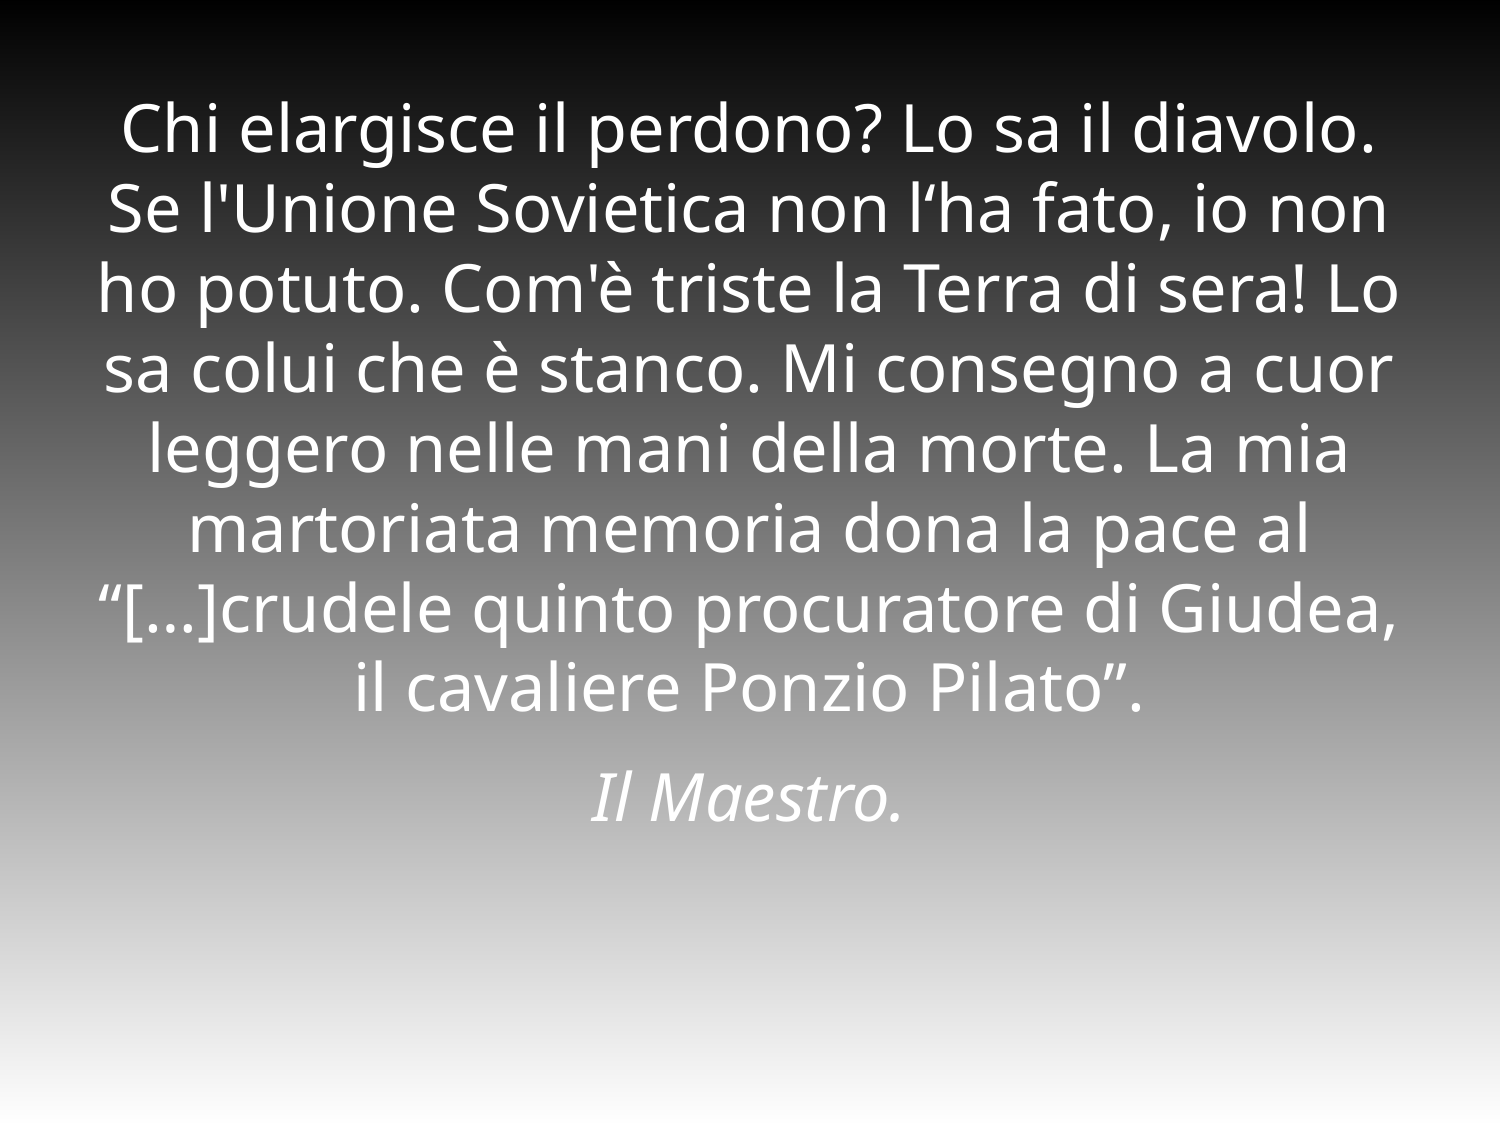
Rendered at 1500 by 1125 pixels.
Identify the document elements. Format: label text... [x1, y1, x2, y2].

list Chi elargisce il perdono? Lo sa il diavolo. Se l'Unione Sovietica non l‘ha fato, io non ho potuto. Com'è triste la Terra di sera! Lo sa colui che è stanco. Mi consegno a cuor leggero nelle mani della morte. La mia martoriata memoria dona la pace al “[…]crudele quinto procuratore di Giudea, il cavaliere Ponzio Pilato”. Il Maestro. [75, 78, 1425, 1094]
